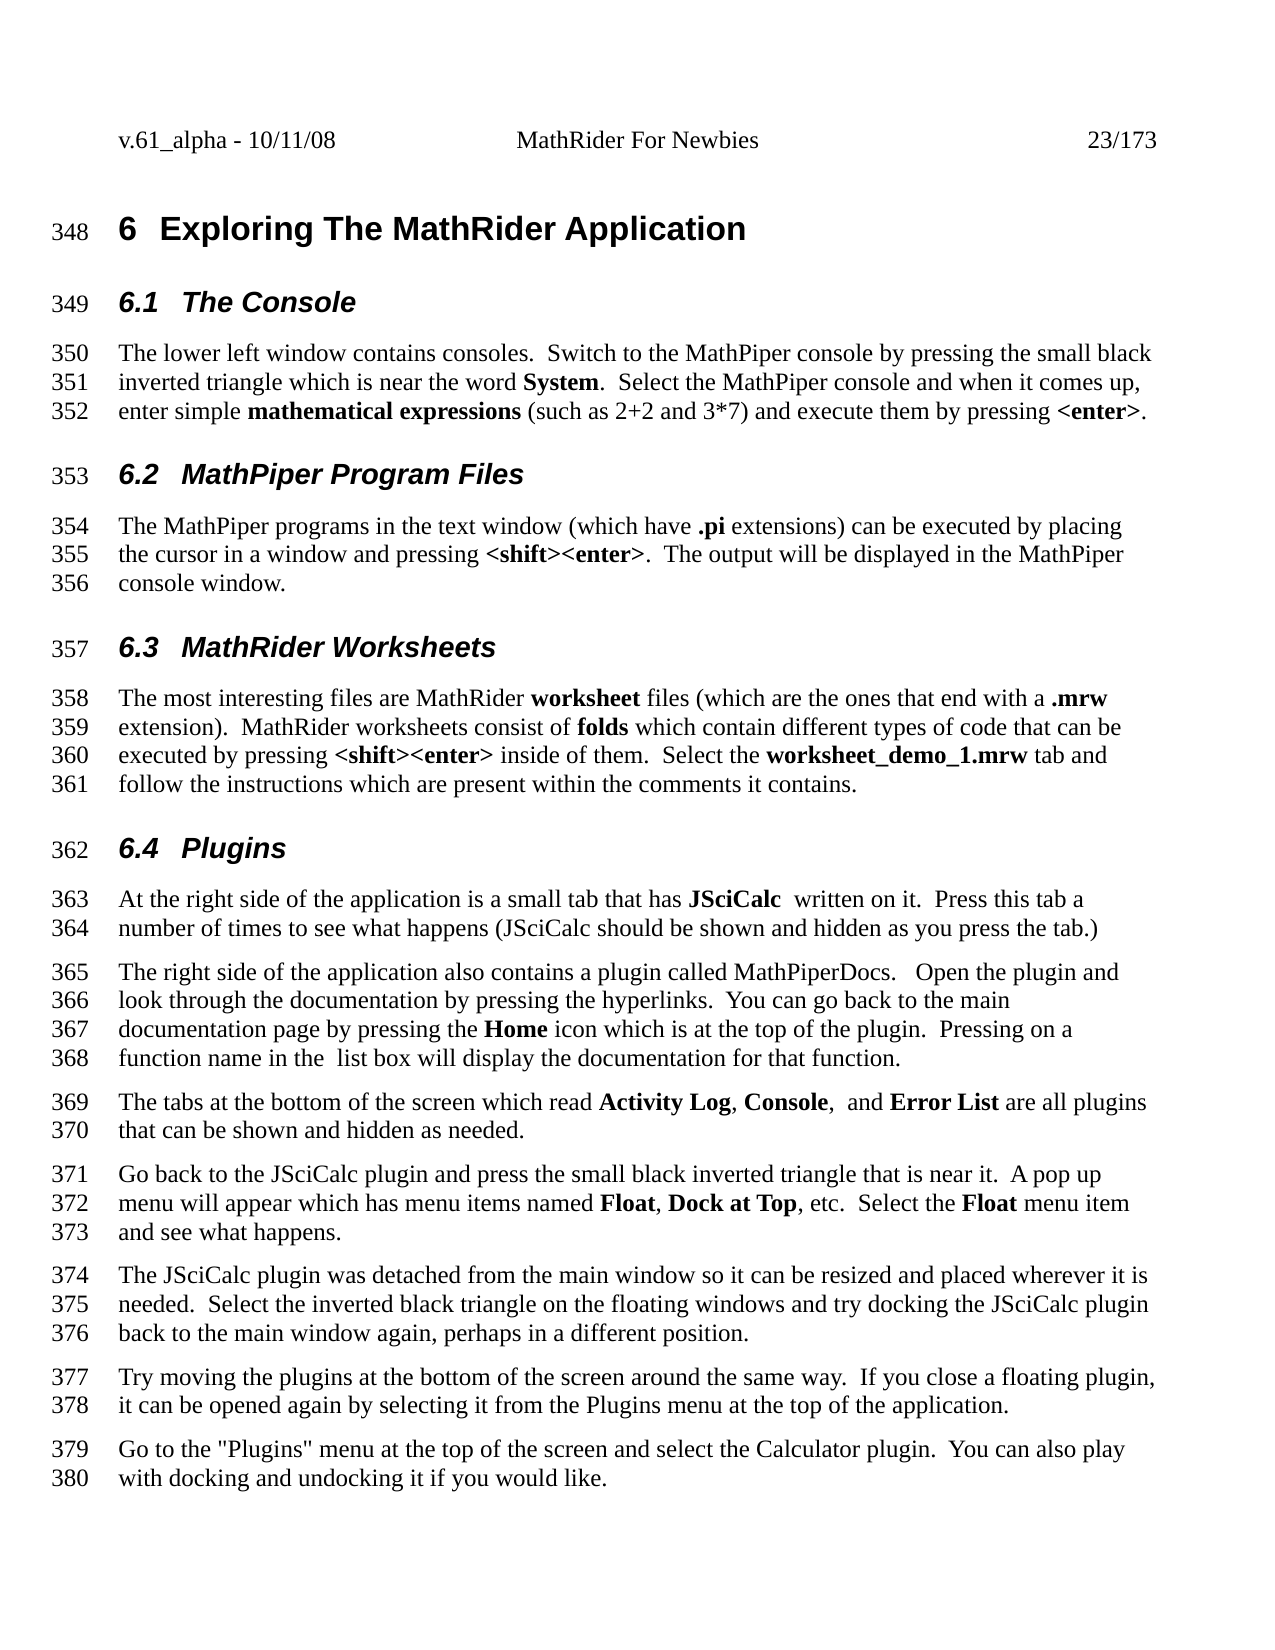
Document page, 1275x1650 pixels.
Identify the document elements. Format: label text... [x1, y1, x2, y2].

text The lower left window contains consoles. Switch to the MathPiper console by pressing the small black inverted triangle which is near the word System. Select the MathPiper console and when it comes up, enter simple mathematical expressions (such as 2+2 and 3*7) and execute them by pressing <enter>. [118, 338, 1157, 425]
subtitle MathPiper Program Files [118, 457, 1157, 491]
text The MathPiper programs in the text window (which have .pi extensions) can be executed by placing the cursor in a window and pressing <shift><enter>. The output will be displayed in the MathPiper console window. [118, 511, 1157, 597]
text The JSciCalc plugin was detached from the main window so it can be resized and placed wherever it is needed. Select the inverted black triangle on the floating windows and try docking the JSciCalc plugin back to the main window again, perhaps in a different position. [118, 1260, 1157, 1347]
text The most interesting files are MathRider worksheet files (which are the ones that end with a .mrw extension). MathRider worksheets consist of folds which contain different types of code that can be executed by pressing <shift><enter> inside of them. Select the worksheet_demo_1.mrw tab and follow the instructions which are present within the comments it contains. [118, 683, 1157, 798]
subtitle The Console [118, 285, 1157, 318]
text At the right side of the application is a small tab that has JSciCalc written on it. Press this tab a number of times to see what happens (JSciCalc should be shown and hidden as you press the tab.) [118, 884, 1157, 942]
text The tabs at the bottom of the screen which read Activity Log, Console, and Error List are all plugins that can be shown and hidden as needed. [118, 1087, 1157, 1144]
text The right side of the application also contains a plugin called MathPiperDocs. Open the plugin and look through the documentation by pressing the hyperlinks. You can go back to the main documentation page by pressing the Home icon which is at the top of the plugin. Pressing on a function name in the list box will display the documentation for that function. [118, 957, 1157, 1072]
subtitle Plugins [118, 831, 1157, 864]
text Try moving the plugins at the bottom of the screen around the same way. If you close a floating plugin, it can be opened again by selecting it from the Plugins menu at the top of the application. [118, 1362, 1157, 1419]
subtitle Exploring The MathRider Application [118, 209, 1157, 247]
text Go back to the JSciCalc plugin and press the small black inverted triangle that is near it. A pop up menu will appear which has menu items named Float, Dock at Top, etc. Select the Float menu item and see what happens. [118, 1159, 1157, 1245]
subtitle MathRider Worksheets [118, 629, 1157, 663]
text Go to the "Plugins" menu at the top of the screen and select the Calculator plugin. You can also play with docking and undocking it if you would like. [118, 1434, 1157, 1492]
